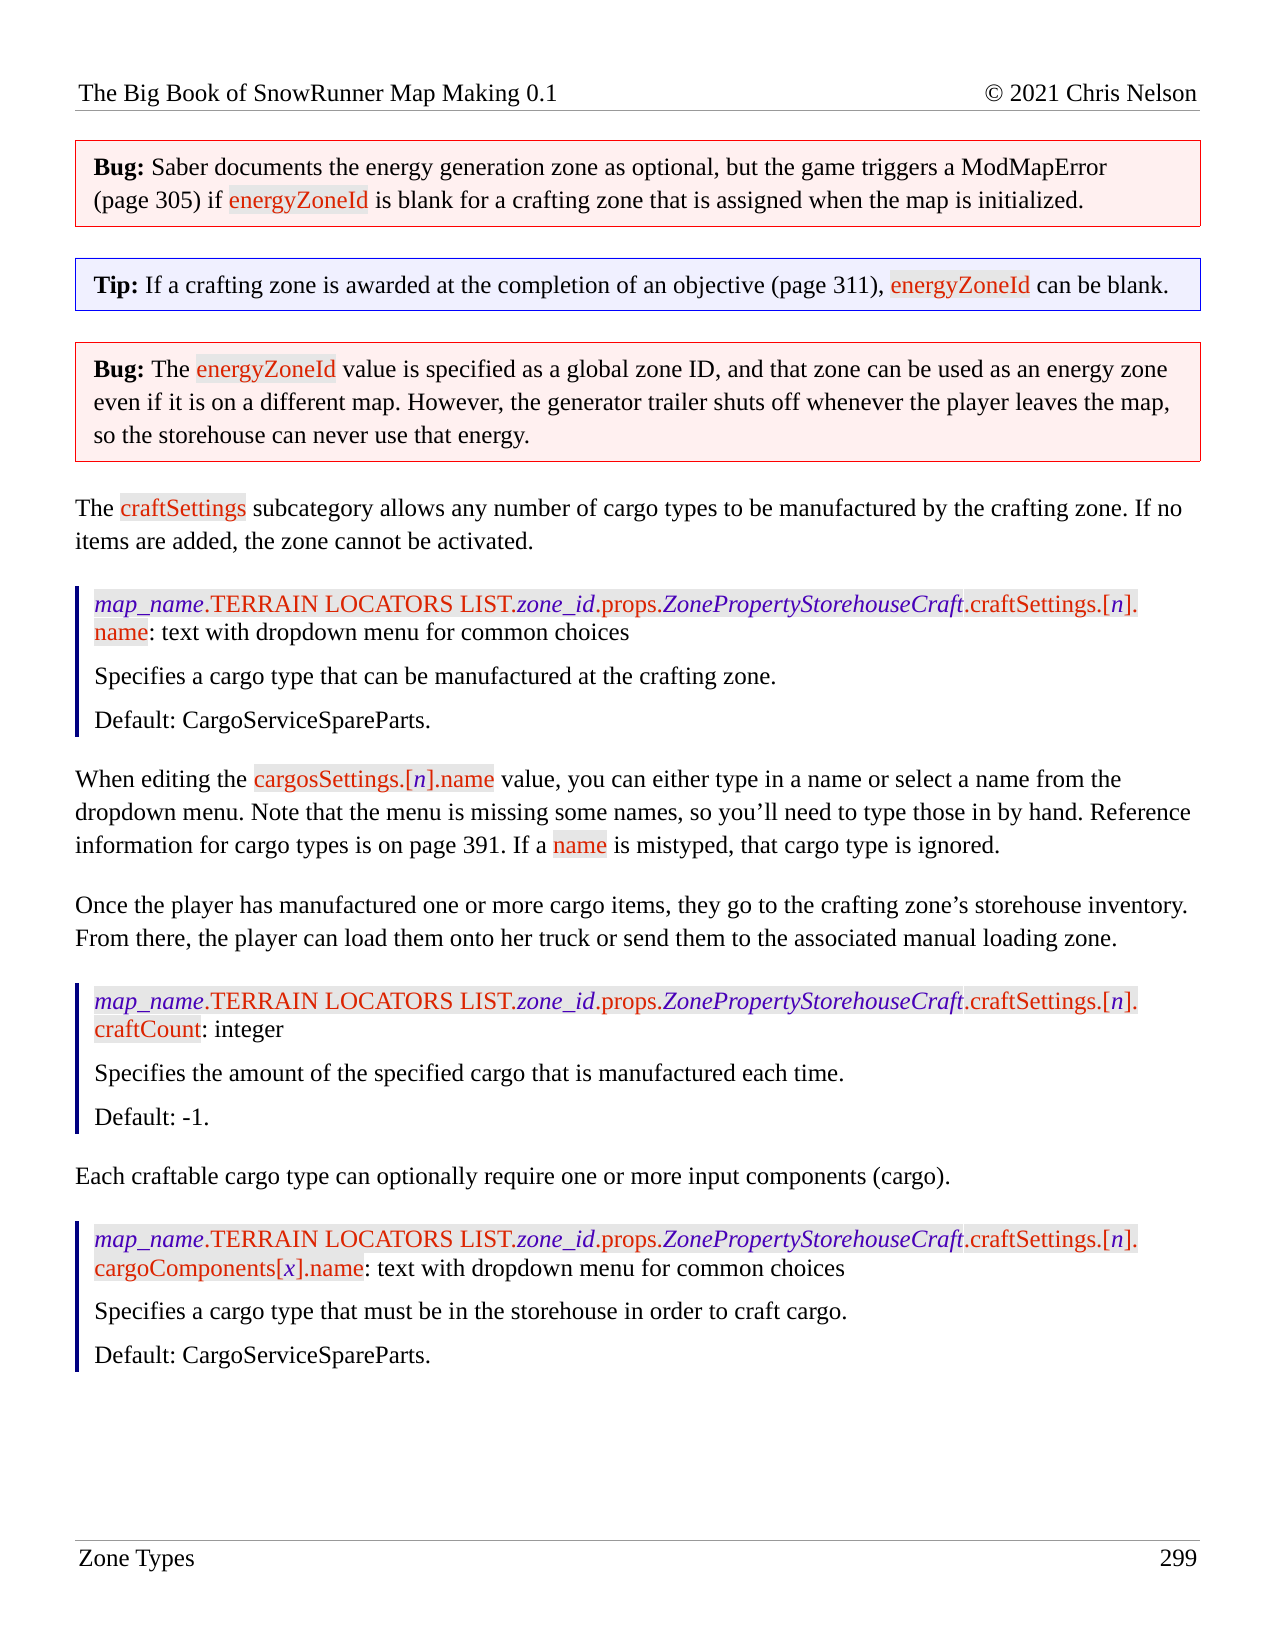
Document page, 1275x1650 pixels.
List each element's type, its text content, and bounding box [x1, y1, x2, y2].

list The energyZoneId value is specified as a global zone ID, and that zone can be used as an energy zone even if it is on a different map. However, the generator trailer shuts off whenever the player leaves the map, so the storehouse can never use that energy. [76, 343, 1200, 461]
text Default: -1. [79, 1099, 1200, 1134]
text Default: CargoServiceSpareParts. [79, 1337, 1200, 1372]
list If a crafting zone is awarded at the completion of an objective (page 311), energyZoneId can be blank. [76, 259, 1200, 310]
text map_name.TERRAIN LOCATORS LIST.zone_id.props.ZonePropertyStorehouseCraft.craftSettings.[n]. name: text with dropdown menu for common choices [79, 586, 1200, 646]
text Default: CargoServiceSpareParts. [79, 702, 1200, 737]
list Saber documents the energy generation zone as optional, but the game triggers a ModMapError (page 305) if energyZoneId is blank for a crafting zone that is assigned when the map is initialized. [76, 141, 1200, 226]
text Once the player has manufactured one or more cargo items, they go to the crafting zone’s storehouse inventory. From there, the player can load them onto her truck or send them to the associated manual loading zone. [75, 890, 1200, 952]
text Specifies a cargo type that must be in the storehouse in order to craft cargo. [79, 1293, 1200, 1325]
text map_name.TERRAIN LOCATORS LIST.zone_id.props.ZonePropertyStorehouseCraft.craftSettings.[n]. craftCount: integer [79, 983, 1200, 1043]
text When editing the cargosSettings.[n].name value, you can either type in a name or select a name from the dropdown menu. Note that the menu is missing some names, so you’ll need to type those in by hand. Reference information for cargo types is on page 391. If a name is mistyped, that cargo type is ignored. [75, 764, 1200, 858]
text map_name.TERRAIN LOCATORS LIST.zone_id.props.ZonePropertyStorehouseCraft.craftSettings.[n]. cargoComponents[x].name: text with dropdown menu for common choices [79, 1221, 1200, 1281]
text The craftSettings subcategory allows any number of cargo types to be manufactured by the crafting zone. If no items are added, the zone cannot be activated. [75, 493, 1200, 554]
text Specifies a cargo type that can be manufactured at the crafting zone. [79, 658, 1200, 690]
text Each craftable cargo type can optionally require one or more input components (cargo). [75, 1161, 1200, 1189]
text Specifies the amount of the specified cargo that is manufactured each time. [79, 1055, 1200, 1087]
